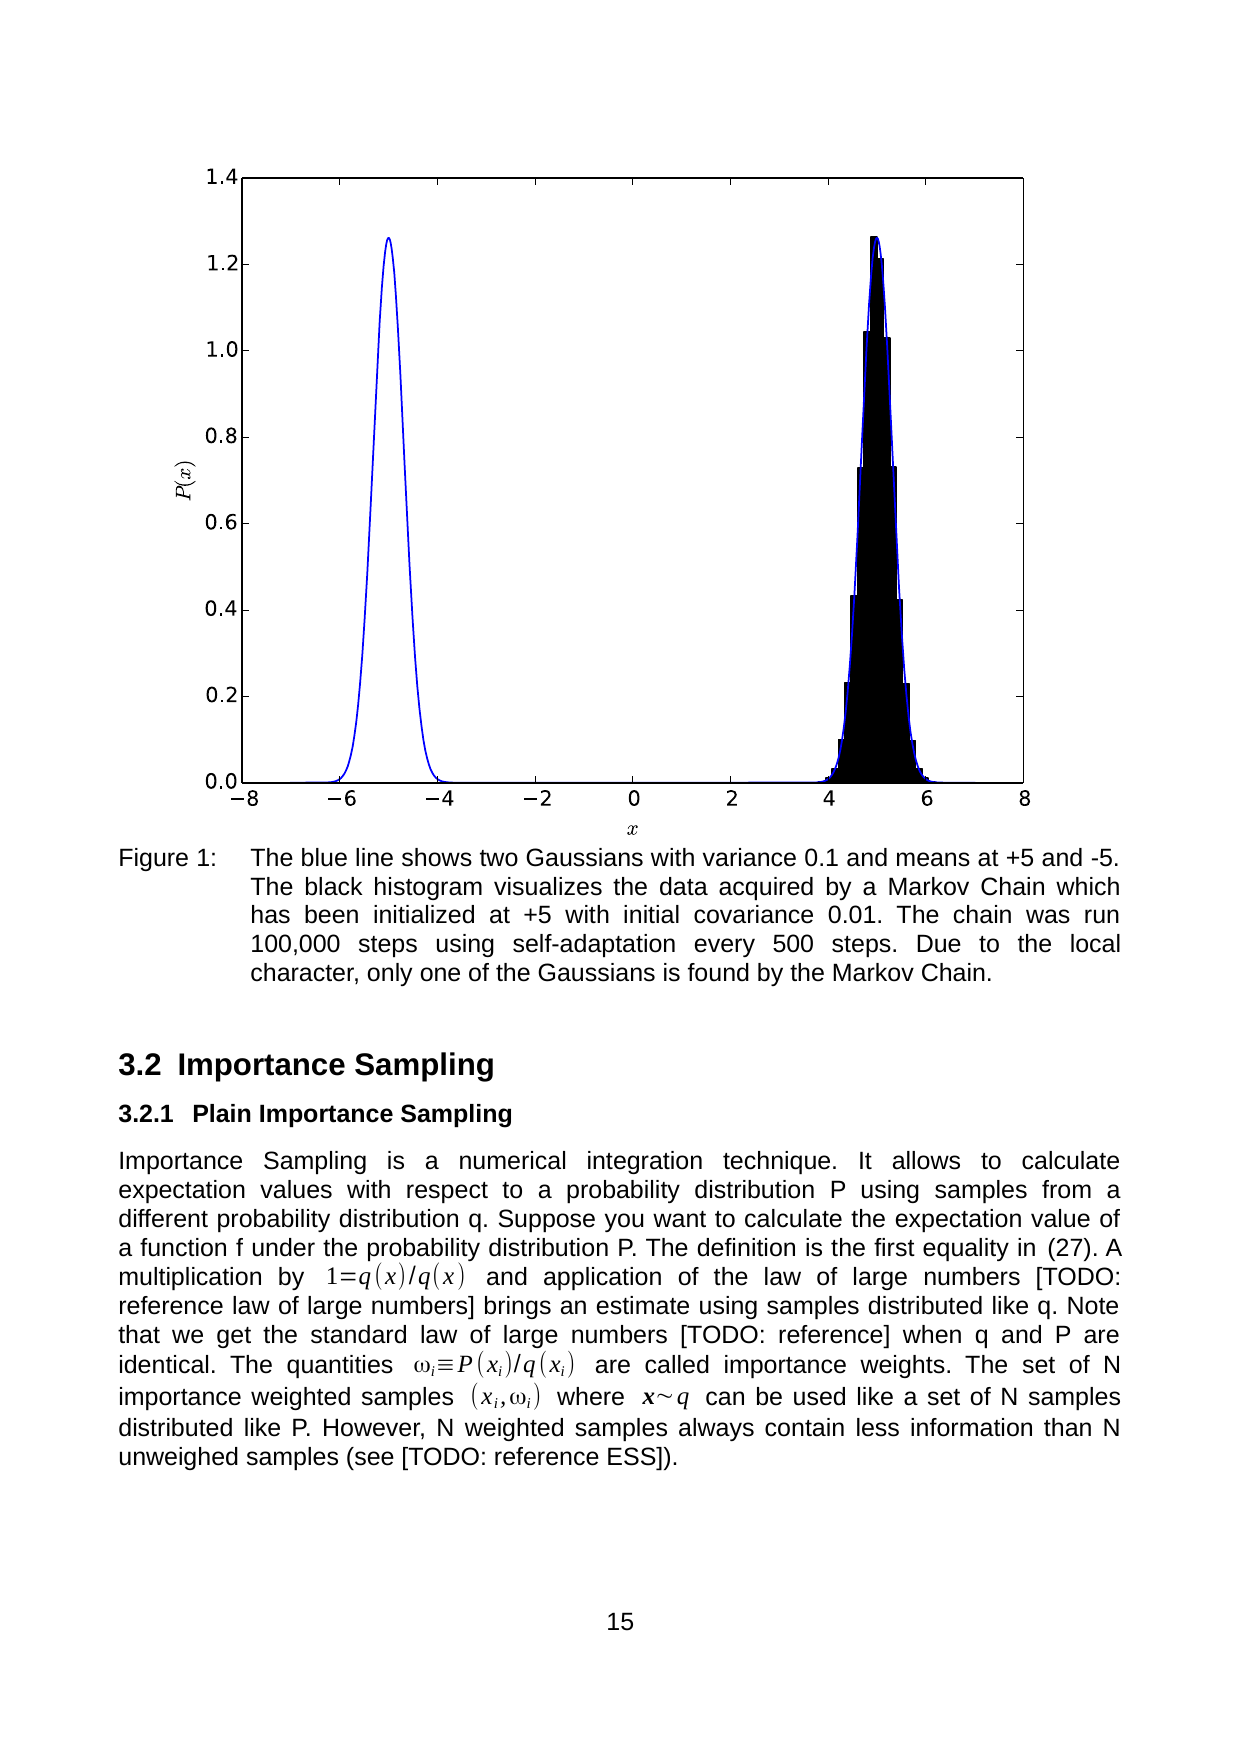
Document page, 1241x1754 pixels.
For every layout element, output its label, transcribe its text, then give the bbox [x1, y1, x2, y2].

text Figure 1: The blue line shows two Gaussians with variance 0.1 and means at +5 and -5. The black histogram visualizes the data acquired by a Markov Chain which has been initialized at +5 with initial covariance 0.01. The chain was run 100,000 steps using self-adaptation every 500 steps. Due to the local character, only one of the Gaussians is found by the Markov Chain. [118, 118, 1122, 986]
text Importance Sampling is a numerical integration technique. It allows to calculate expectation values with respect to a probability distribution P using samples from a different probability distribution q. Suppose you want to calculate the expectation value of a function f under the probability distribution P. The definition is the first equality in (27). A multiplication by and application of the law of large numbers [TODO: reference law of large numbers] brings an estimate using samples distributed like q. Note that we get the standard law of large numbers [TODO: reference] when q and P are identical. The quantities are called importance weights. The set of N importance weighted samples where can be used like a set of N samples distributed like P. However, N weighted samples always contain less information than N unweighed samples (see [TODO: reference ESS]). [118, 1146, 1122, 1470]
subtitle Importance Sampling [118, 1046, 1122, 1081]
subtitle Plain Importance Sampling [118, 1099, 1122, 1128]
